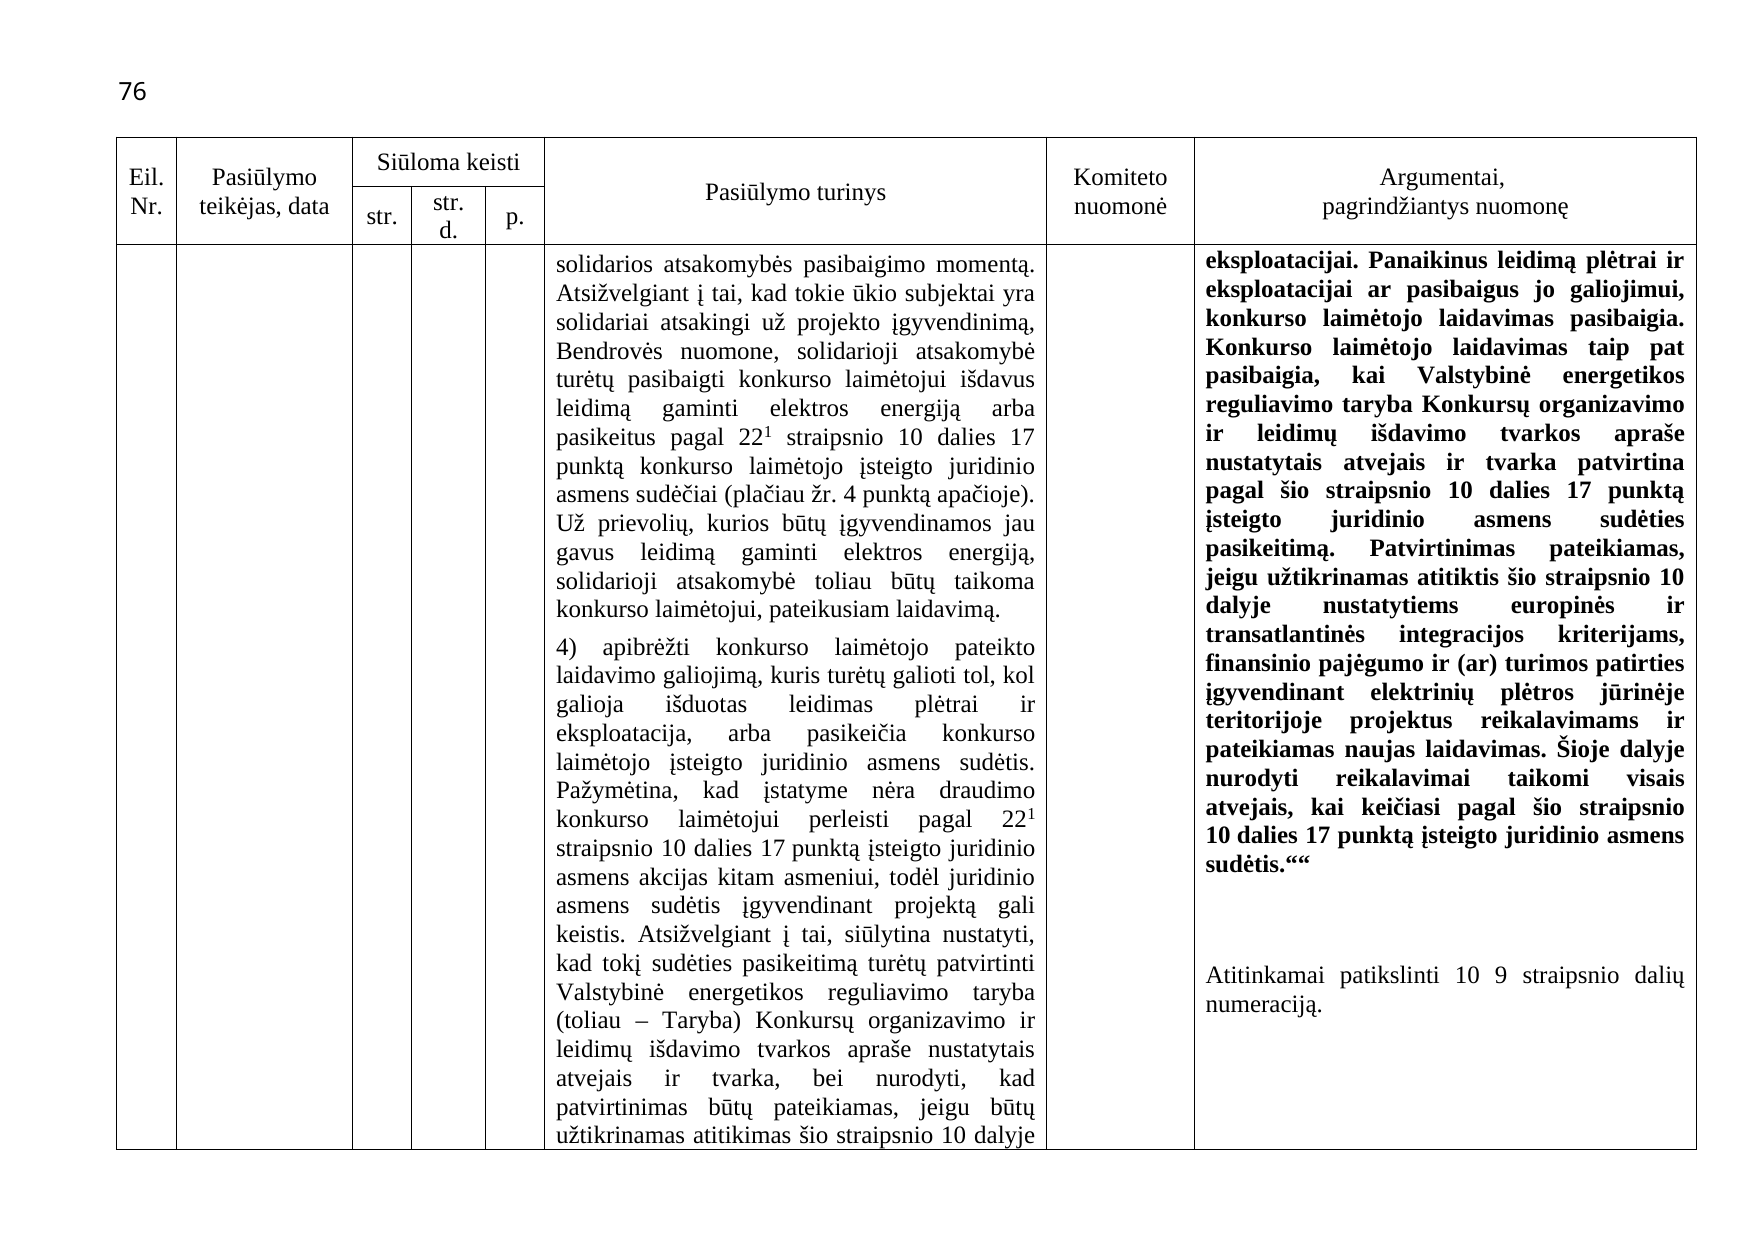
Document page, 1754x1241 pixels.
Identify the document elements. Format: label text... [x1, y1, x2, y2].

table_header Pasiūlymo turinys [545, 138, 1046, 244]
table_cell [486, 245, 544, 1149]
table_cell str. d. [412, 187, 485, 244]
table_header Argumentai, pagrindžiantys nuomonę [1195, 138, 1696, 244]
table_cell solidarios atsakomybės pasibaigimo momentą. Atsižvelgiant į tai, kad tokie ūkio subjektai yra solidariai atsakingi už projekto įgyvendinimą, Bendrovės nuomone, solidarioji atsakomybė turėtų pasibaigti konkurso laimėtojui išdavus leidimą gaminti elektros energiją arba pasikeitus pagal 221 straipsnio 10 dalies 17 punktą konkurso laimėtojo įsteigto juridinio asmens sudėčiai (plačiau žr. 4 punktą apačioje). Už prievolių, kurios būtų įgyvendinamos jau gavus leidimą gaminti elektros energiją, solidarioji atsakomybė toliau būtų taikoma konkurso laimėtojui, pateikusiam laidavimą. 4) apibrėžti konkurso laimėtojo pateikto laidavimo galiojimą, kuris turėtų galioti tol, kol galioja išduotas leidimas plėtrai ir eksploatacija, arba pasikeičia konkurso laimėtojo įsteigto juridinio asmens sudėtis. Pažymėtina, kad įstatyme nėra draudimo konkurso laimėtojui perleisti pagal 221 straipsnio 10 dalies 17 punktą įsteigto juridinio asmens akcijas kitam asmeniui, todėl juridinio asmens sudėtis įgyvendinant projektą gali keistis. Atsižvelgiant į tai, siūlytina nustatyti, kad tokį sudėties pasikeitimą turėtų patvirtinti Valstybinė energetikos reguliavimo taryba (toliau – Taryba) Konkursų organizavimo ir leidimų išdavimo tvarkos apraše nustatytais atvejais ir tvarka, bei nurodyti, kad patvirtinimas būtų pateikiamas, jeigu būtų užtikrinamas atitikimas šio straipsnio 10 dalyje [545, 245, 1046, 1149]
table_cell str. [353, 187, 411, 244]
table_cell [117, 245, 176, 1149]
table_cell p. [486, 187, 544, 244]
table_header Pasiūlymo teikėjas, data [177, 138, 352, 244]
table_header Komiteto nuomonė [1047, 138, 1194, 244]
table_cell [177, 245, 352, 1149]
table_cell [353, 245, 411, 1149]
table_header Siūloma keisti [353, 138, 544, 186]
table_cell eksploatacijai. Panaikinus leidimą plėtrai ir eksploatacijai ar pasibaigus jo galiojimui, konkurso laimėtojo laidavimas pasibaigia. Konkurso laimėtojo laidavimas taip pat pasibaigia, kai Valstybinė energetikos reguliavimo taryba Konkursų organizavimo ir leidimų išdavimo tvarkos apraše nustatytais atvejais ir tvarka patvirtina pagal šio straipsnio 10 dalies 17 punktą įsteigto juridinio asmens sudėties pasikeitimą. Patvirtinimas pateikiamas, jeigu užtikrinamas atitiktis šio straipsnio 10 dalyje nustatytiems europinės ir transatlantinės integracijos kriterijams, finansinio pajėgumo ir (ar) turimos patirties įgyvendinant elektrinių plėtros jūrinėje teritorijoje projektus reikalavimams ir pateikiamas naujas laidavimas. Šioje dalyje nurodyti reikalavimai taikomi visais atvejais, kai keičiasi pagal šio straipsnio 10 dalies 17 punktą įsteigto juridinio asmens sudėtis.““ Atitinkamai patikslinti 10 9 straipsnio dalių numeraciją. [1195, 245, 1696, 1149]
table_header Eil. Nr. [117, 138, 176, 244]
table_cell [412, 245, 485, 1149]
table_cell [1047, 245, 1194, 1149]
